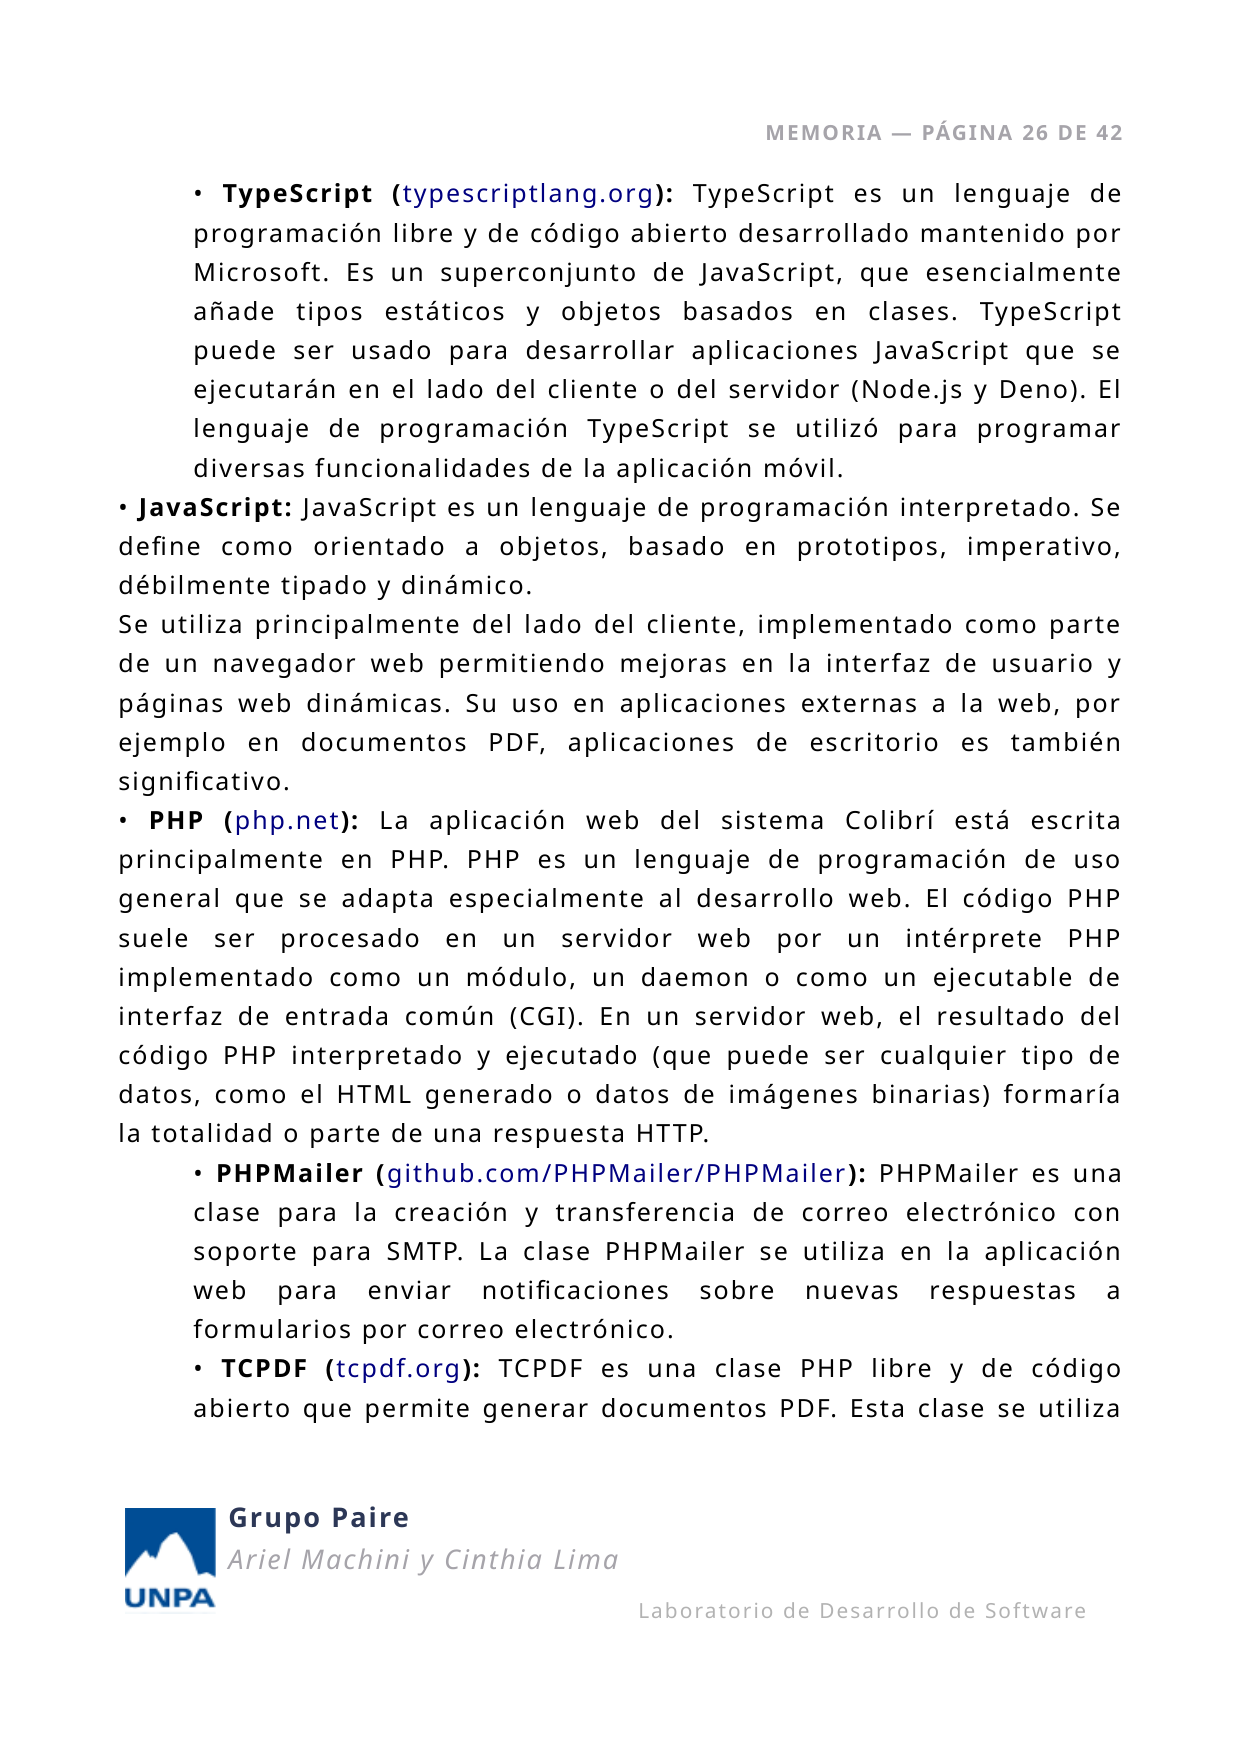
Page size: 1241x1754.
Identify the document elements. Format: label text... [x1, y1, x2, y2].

text • PHP (php.net): La aplicación web del sistema Colibrí está escrita principalmente en PHP. PHP es un lenguaje de programación de uso general que se adapta especialmente al desarrollo web. El código PHP suele ser procesado en un servidor web por un intérprete PHP implementado como un módulo, un daemon o como un ejecutable de interfaz de entrada común (CGI). En un servidor web, el resultado del código PHP interpretado y ejecutado (que puede ser cualquier tipo de datos, como el HTML generado o datos de imágenes binarias) formaría la totalidad o parte de una respuesta HTTP. [118, 803, 1122, 1150]
text • JavaScript: JavaScript es un lenguaje de programación interpretado. Se define como orientado a objetos, basado en prototipos, imperativo, débilmente tipado y dinámico. [118, 489, 1122, 602]
text • PHPMailer (github.com/PHPMailer/PHPMailer): PHPMailer es una clase para la creación y transferencia de correo electrónico con soporte para SMTP. La clase PHPMailer se utiliza en la aplicación web para enviar notificaciones sobre nuevas respuestas a formularios por correo electrónico. [193, 1155, 1122, 1346]
picture [125, 1508, 216, 1614]
text • TCPDF (tcpdf.org): TCPDF es una clase PHP libre y de código abierto que permite generar documentos PDF. Esta clase se utiliza [193, 1351, 1122, 1424]
text • TypeScript (typescriptlang.org): TypeScript es un lenguaje de programación libre y de código abierto desarrollado mantenido por Microsoft. Es un superconjunto de JavaScript, que esencialmente añade tipos estáticos y objetos basados en clases. TypeScript puede ser usado para desarrollar aplicaciones JavaScript que se ejecutarán en el lado del cliente o del servidor (Node.js y Deno). El lenguaje de programación TypeScript se utilizó para programar diversas funcionalidades de la aplicación móvil. [193, 176, 1122, 484]
text Se utiliza principalmente del lado del cliente, implementado como parte de un navegador web permitiendo mejoras en la interfaz de usuario y páginas web dinámicas. Su uso en aplicaciones externas a la web, por ejemplo en documentos PDF, aplicaciones de escritorio es también significativo. [118, 607, 1122, 798]
